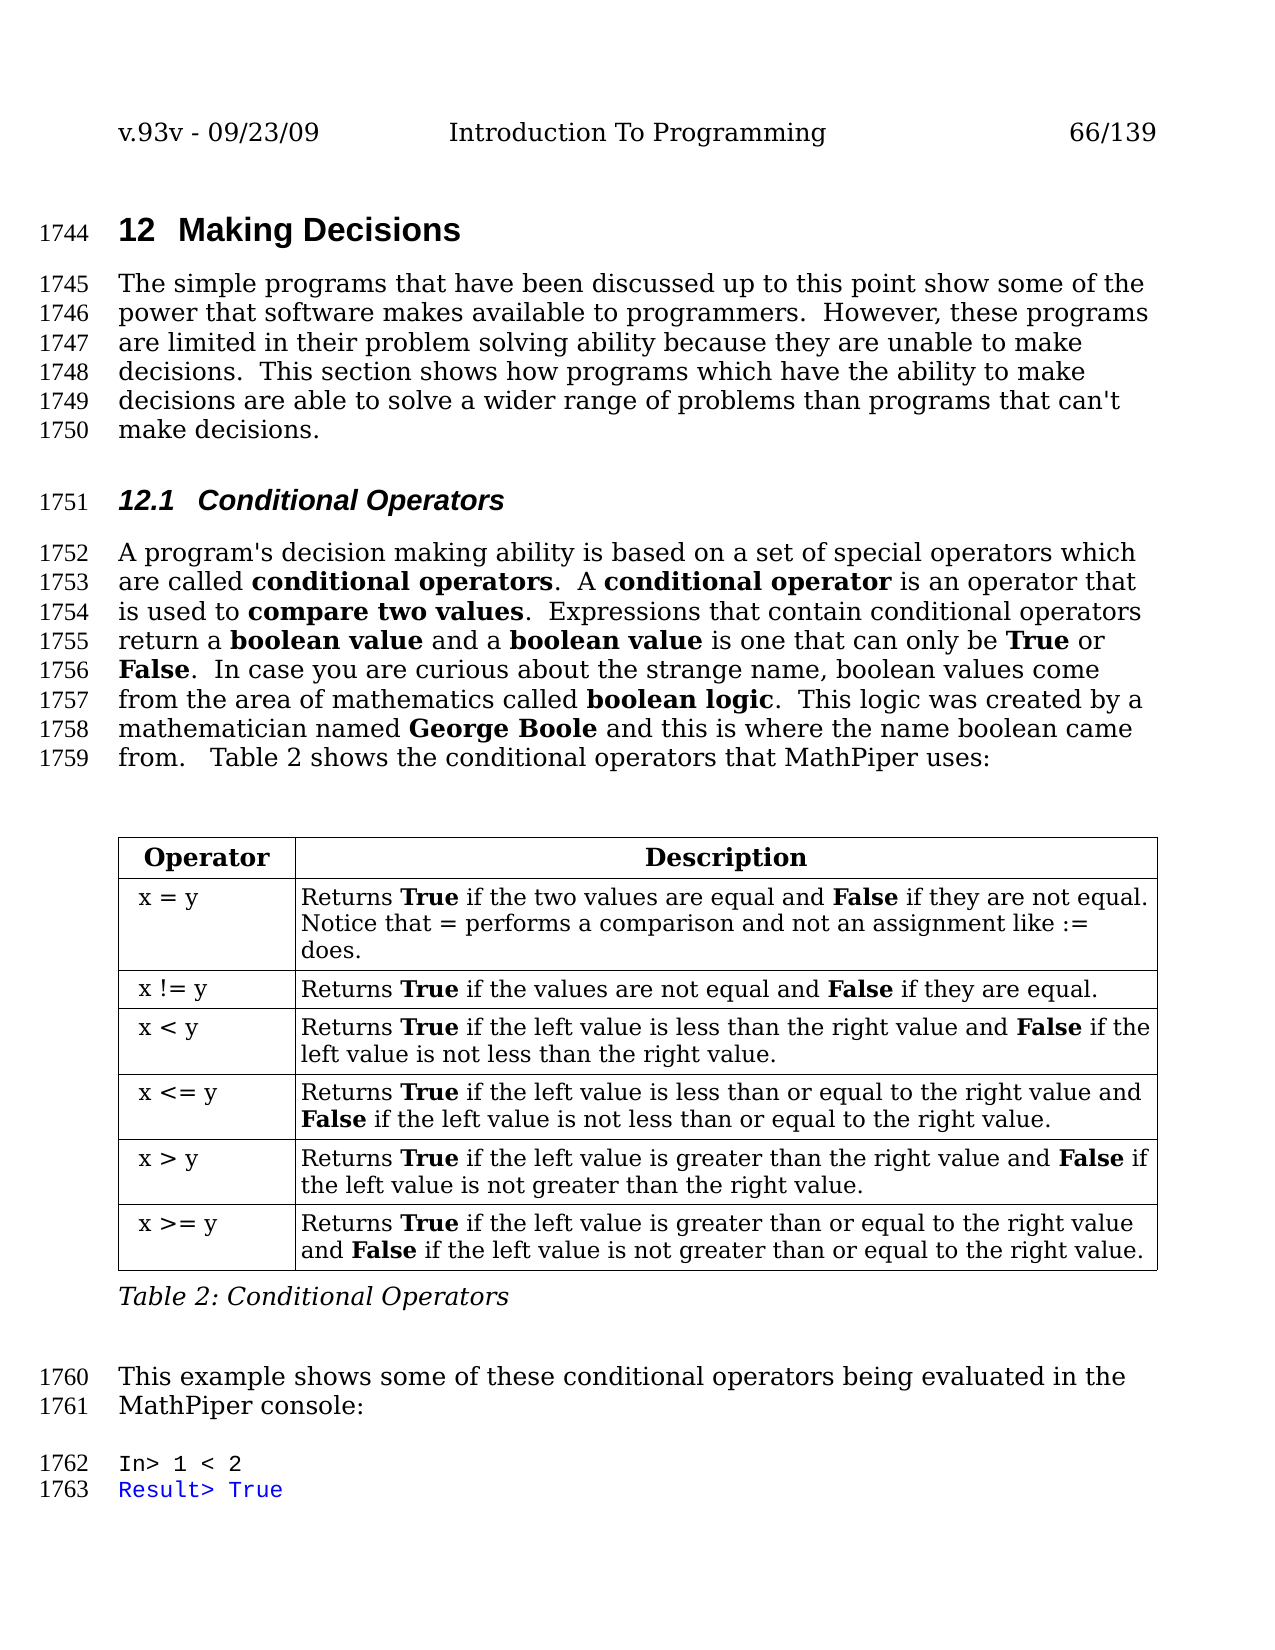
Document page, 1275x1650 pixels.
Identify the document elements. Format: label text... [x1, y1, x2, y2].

table_cell x > y [119, 1140, 295, 1204]
table_cell Returns True if the two values are equal and False if they are not equal. Notice that = performs a comparison and not an assignment like := does. [296, 879, 1157, 970]
table_cell Returns True if the left value is greater than or equal to the right value and False if the left value is not greater than or equal to the right value. [296, 1205, 1157, 1270]
table_cell Returns True if the values are not equal and False if they are equal. [296, 971, 1157, 1008]
table_header Description [296, 838, 1157, 878]
text Result> True [118, 1478, 1157, 1504]
table_cell x <= y [119, 1075, 295, 1139]
table_cell x < y [119, 1009, 295, 1073]
table_cell Returns True if the left value is less than the right value and False if the left value is not less than the right value. [296, 1009, 1157, 1073]
table_header Operator [119, 838, 295, 878]
text A program's decision making ability is based on a set of special operators which are called conditional operators. A conditional operator is an operator that is used to compare two values. Expressions that contain conditional operators return a boolean value and a boolean value is one that can only be True or False. In case you are curious about the strange name, boolean values come from the area of mathematics called boolean logic. This logic was created by a mathematician named George Boole and this is where the name boolean came from. Table 2 shows the conditional operators that MathPiper uses: [118, 538, 1157, 772]
table_cell Returns True if the left value is less than or equal to the right value and False if the left value is not less than or equal to the right value. [296, 1075, 1157, 1139]
text In> 1 < 2 [118, 1452, 1157, 1478]
subtitle Making Decisions [118, 210, 1157, 248]
text The simple programs that have been discussed up to this point show some of the power that software makes available to programmers. However, these programs are limited in their problem solving ability because they are unable to make decisions. This section shows how programs which have the ability to make decisions are able to solve a wider range of problems than programs that can't make decisions. [118, 269, 1157, 444]
text Table 2: Conditional Operators [118, 1282, 1157, 1311]
table_cell x >= y [119, 1205, 295, 1270]
table_cell Returns True if the left value is greater than the right value and False if the left value is not greater than the right value. [296, 1140, 1157, 1204]
subtitle Conditional Operators [118, 483, 1157, 517]
table_cell x = y [119, 879, 295, 970]
table_cell x != y [119, 971, 295, 1008]
text This example shows some of these conditional operators being evaluated in the MathPiper console: [118, 1362, 1157, 1420]
